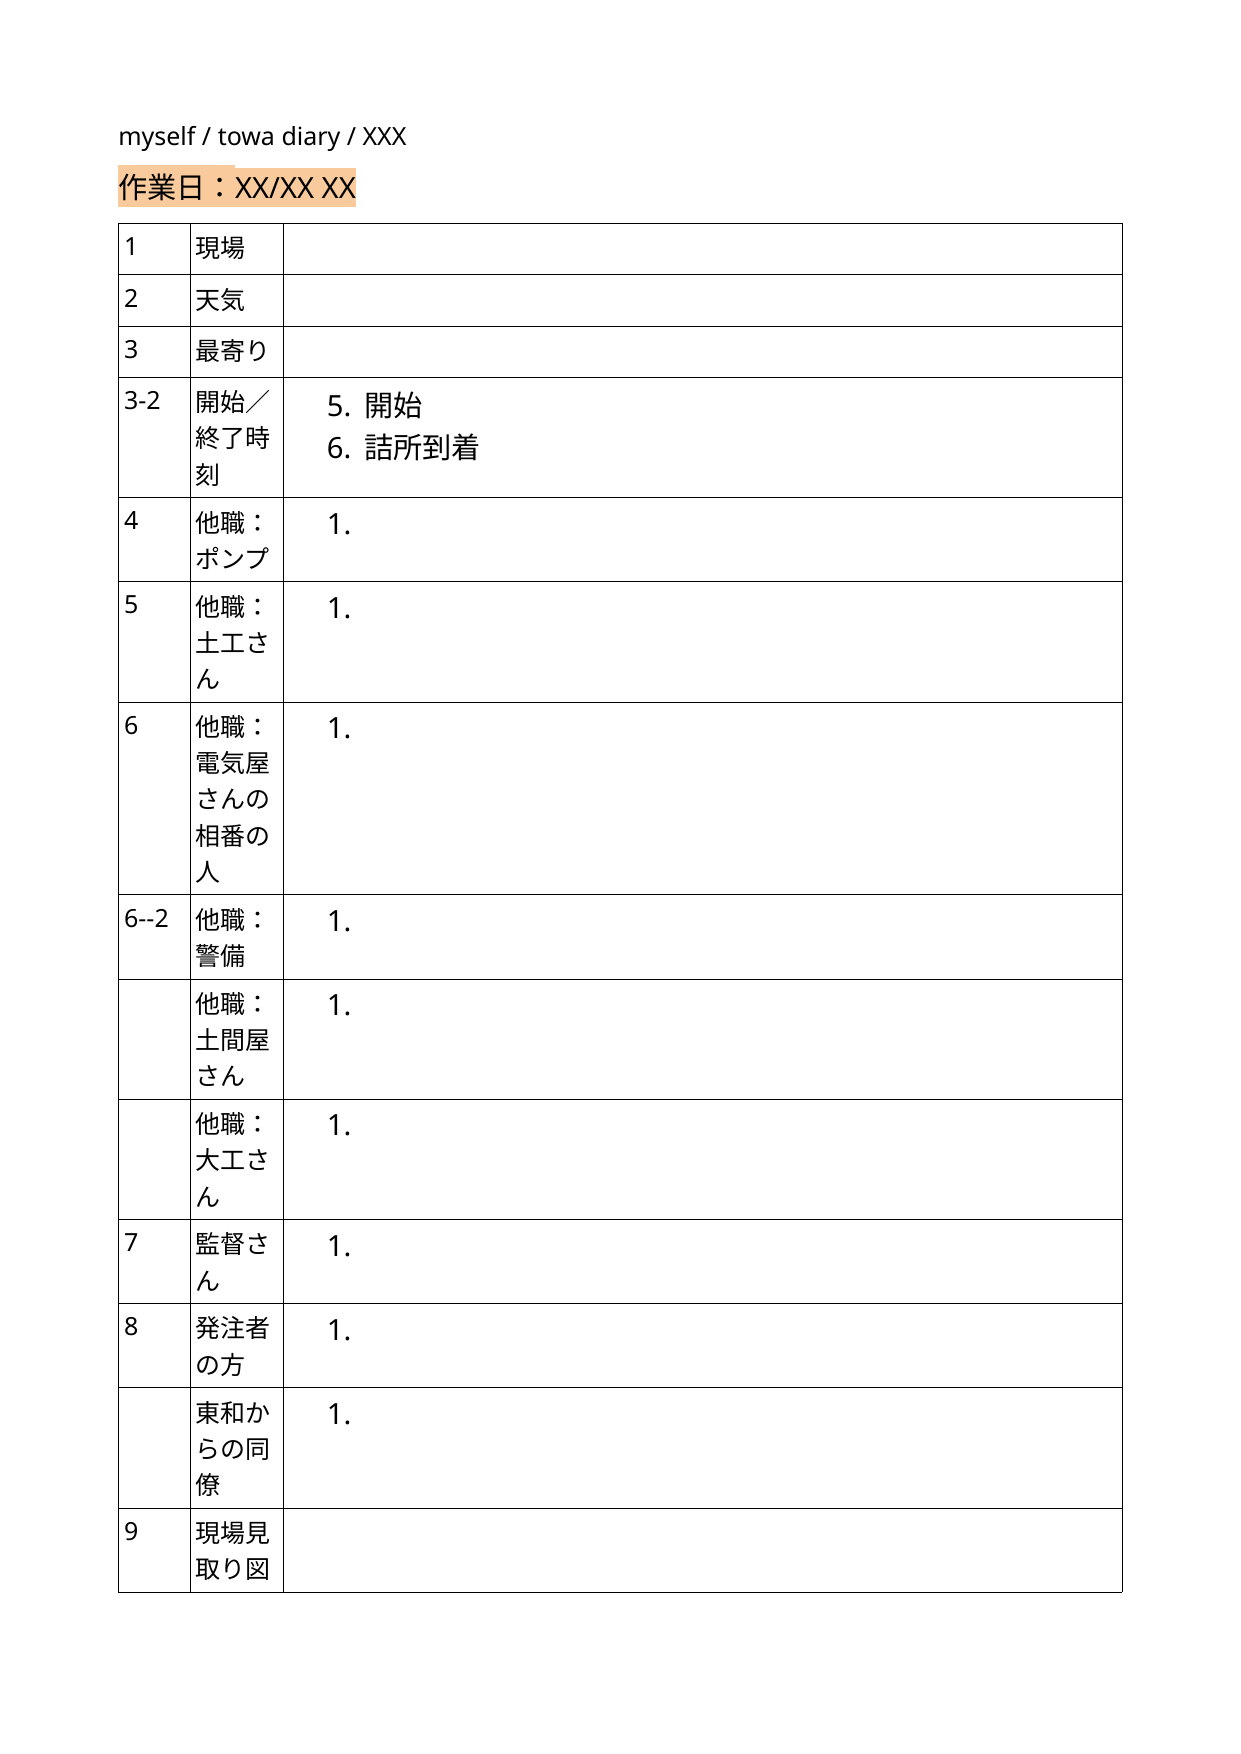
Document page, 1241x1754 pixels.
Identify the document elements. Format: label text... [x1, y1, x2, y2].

table_cell 9 [119, 1509, 190, 1592]
table_cell 他職：大工さん [191, 1100, 283, 1219]
table_cell 3-2 [119, 378, 190, 497]
table_cell [284, 582, 1122, 702]
table_cell [284, 1304, 1122, 1387]
table_cell [284, 895, 1122, 978]
table_cell [119, 1100, 190, 1219]
table_cell [284, 980, 1122, 1099]
table_cell 開始 詰所到着 [284, 378, 1122, 497]
table_cell 8 [119, 1304, 190, 1387]
table_header [284, 224, 1122, 274]
table_header 1 [119, 224, 190, 274]
table_cell 現場見取り図 [191, 1509, 283, 1592]
table_cell 2 [119, 275, 190, 326]
table_cell 監督さん [191, 1220, 283, 1303]
table_cell 他職：警備 [191, 895, 283, 978]
text myself / towa diary / XXX [118, 118, 1122, 152]
table_cell [284, 1220, 1122, 1303]
table_cell [284, 1100, 1122, 1219]
table_cell [284, 327, 1122, 377]
table_cell 他職：土工さん [191, 582, 283, 702]
table_cell 東和からの同僚 [191, 1388, 283, 1507]
table_cell [284, 703, 1122, 894]
table_cell 開始／終了時刻 [191, 378, 283, 497]
table_cell 6--2 [119, 895, 190, 978]
table_cell [284, 1388, 1122, 1507]
table_header 現場 [191, 224, 283, 274]
table_cell 6 [119, 703, 190, 894]
table_cell 最寄り [191, 327, 283, 377]
table_cell [119, 980, 190, 1099]
table_cell 他職：土間屋さん [191, 980, 283, 1099]
table_cell 天気 [191, 275, 283, 326]
table_cell [284, 275, 1122, 326]
table_cell 7 [119, 1220, 190, 1303]
text 作業日：XX/XX XX [118, 165, 1122, 207]
table_cell 他職：ポンプ [191, 498, 283, 581]
table_cell 発注者の方 [191, 1304, 283, 1387]
table_cell 3 [119, 327, 190, 377]
table_cell 他職：電気屋さんの相番の人 [191, 703, 283, 894]
table_cell [284, 1509, 1122, 1592]
table_cell [119, 1388, 190, 1507]
table_cell 4 [119, 498, 190, 581]
table_cell 5 [119, 582, 190, 702]
table_cell [284, 498, 1122, 581]
